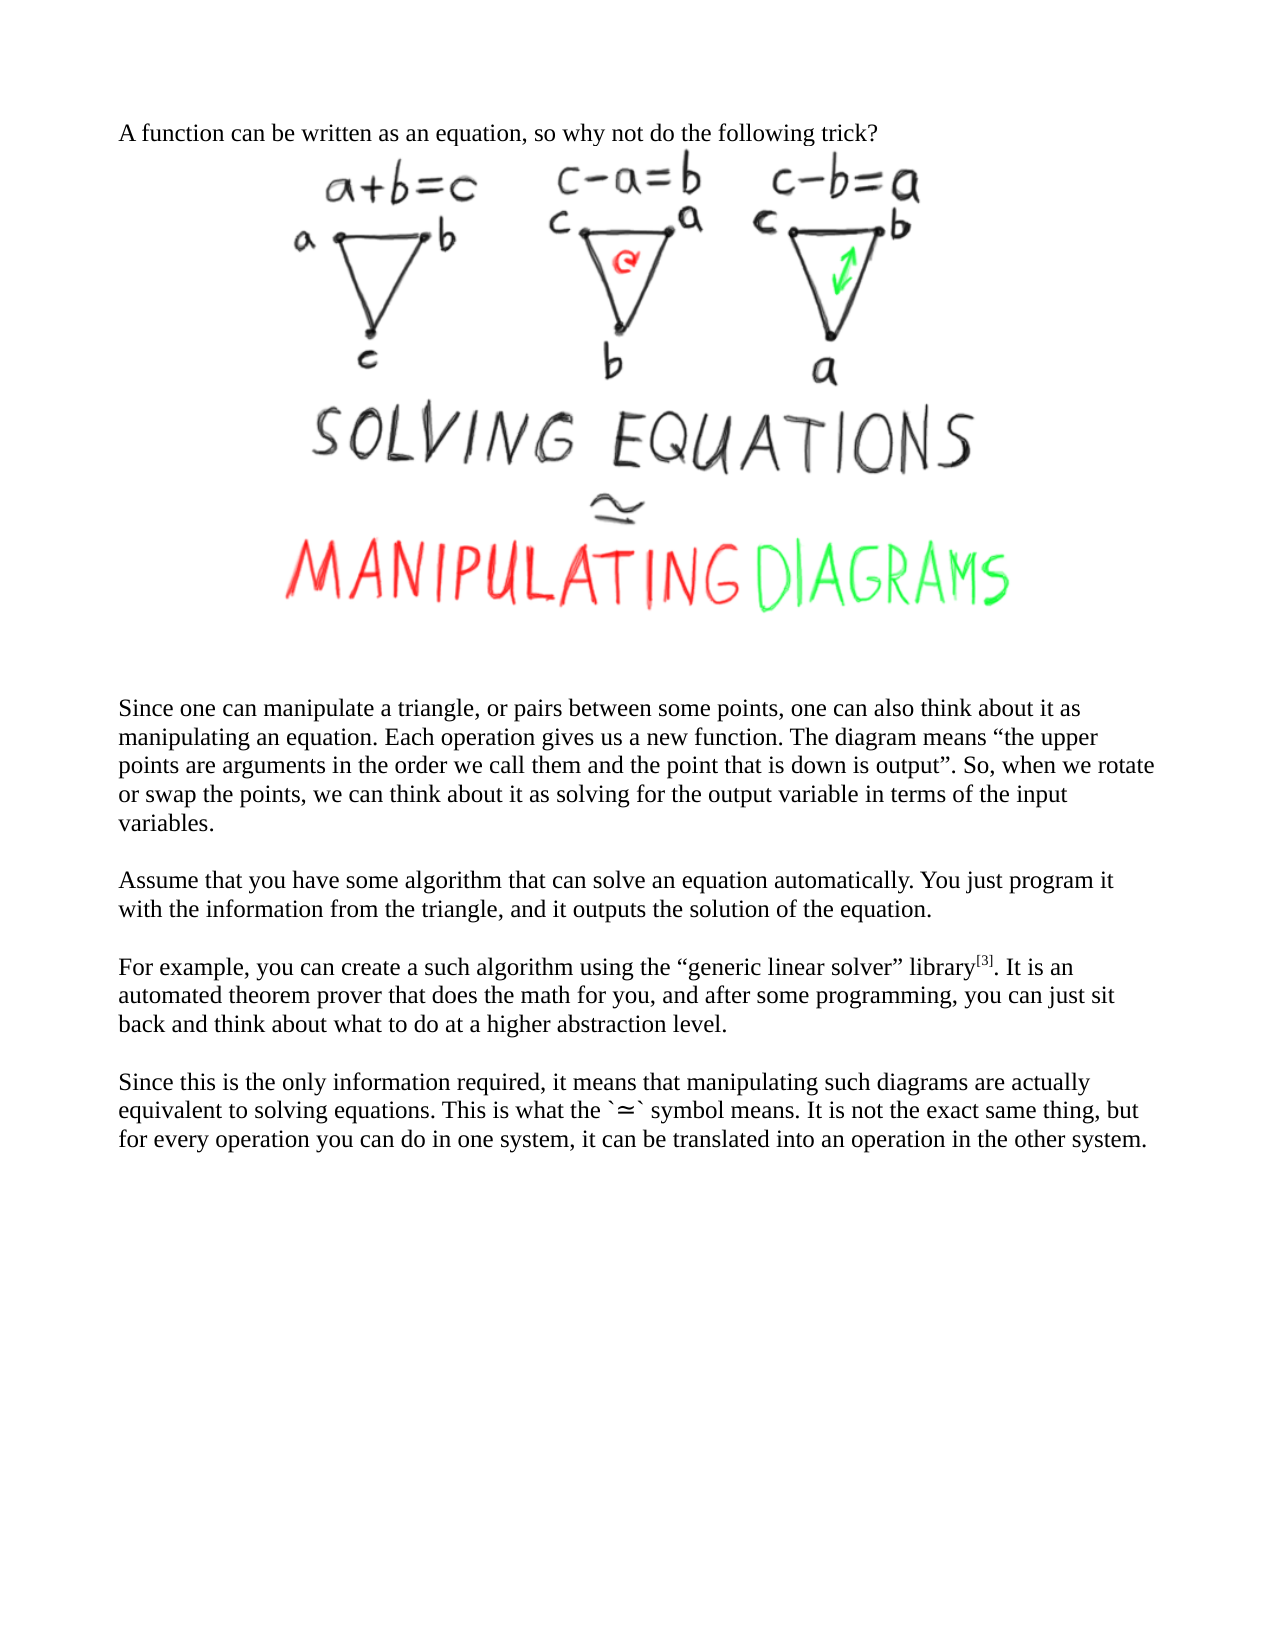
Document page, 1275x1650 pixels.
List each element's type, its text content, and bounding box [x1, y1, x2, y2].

text Since one can manipulate a triangle, or pairs between some points, one can also think about it as manipulating an equation. Each operation gives us a new function. The diagram means “the upper points are arguments in the order we call them and the point that is down is output”. So, when we rotate or swap the points, we can think about it as solving for the output variable in terms of the input variables. [118, 693, 1157, 837]
text Assume that you have some algorithm that can solve an equation automatically. You just program it with the information from the triangle, and it outputs the solution of the equation. [118, 866, 1157, 923]
text For example, you can create a such algorithm using the “generic linear solver” library[3]. It is an automated theorem prover that does the math for you, and after some programming, you can just sit back and think about what to do at a higher abstraction level. [118, 952, 1157, 1038]
picture [259, 146, 1016, 620]
text A function can be written as an equation, so why not do the following trick? [118, 118, 1157, 147]
text Since this is the only information required, it means that manipulating such diagrams are actually equivalent to solving equations. This is what the `≃` symbol means. It is not the exact same thing, but for every operation you can do in one system, it can be translated into an operation in the other system. [118, 1067, 1157, 1153]
